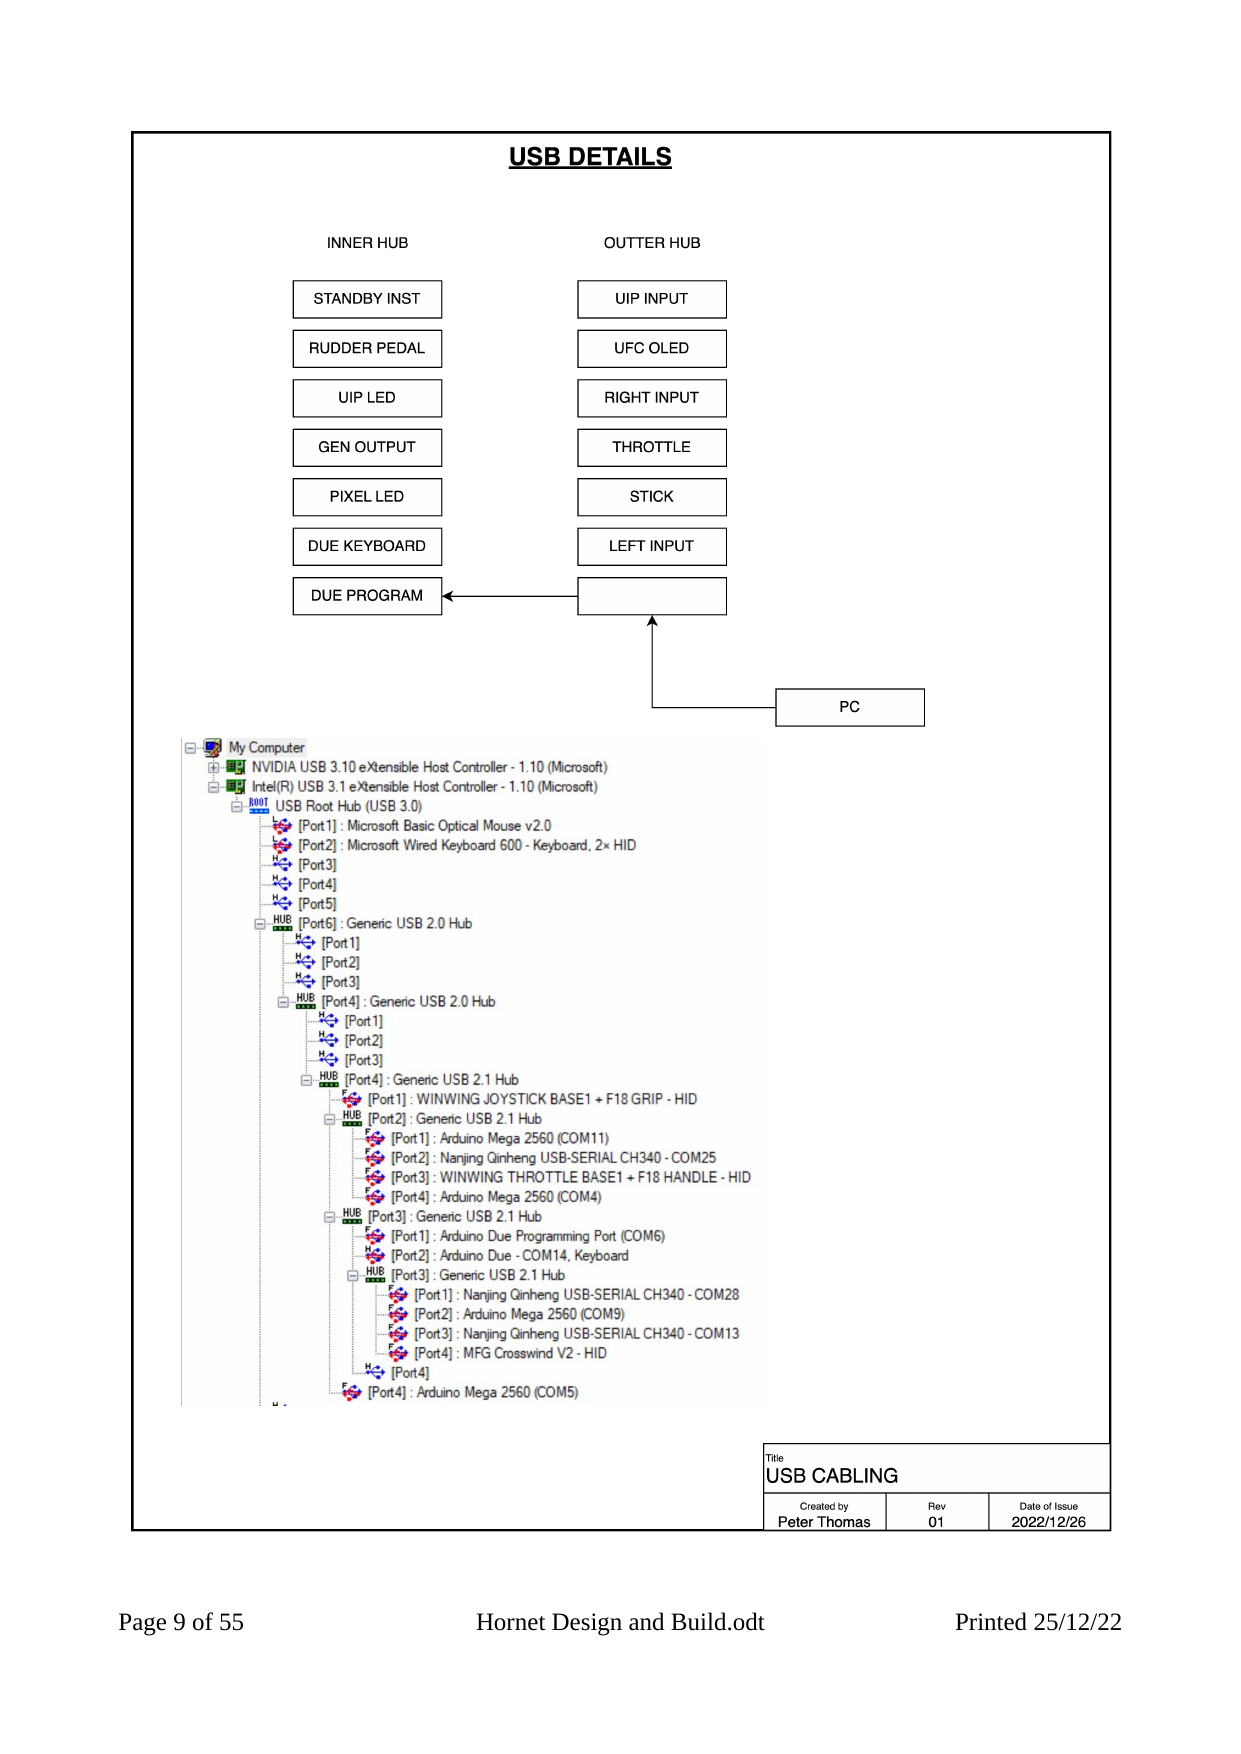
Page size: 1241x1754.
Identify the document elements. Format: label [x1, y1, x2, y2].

picture [118, 118, 1123, 1543]
